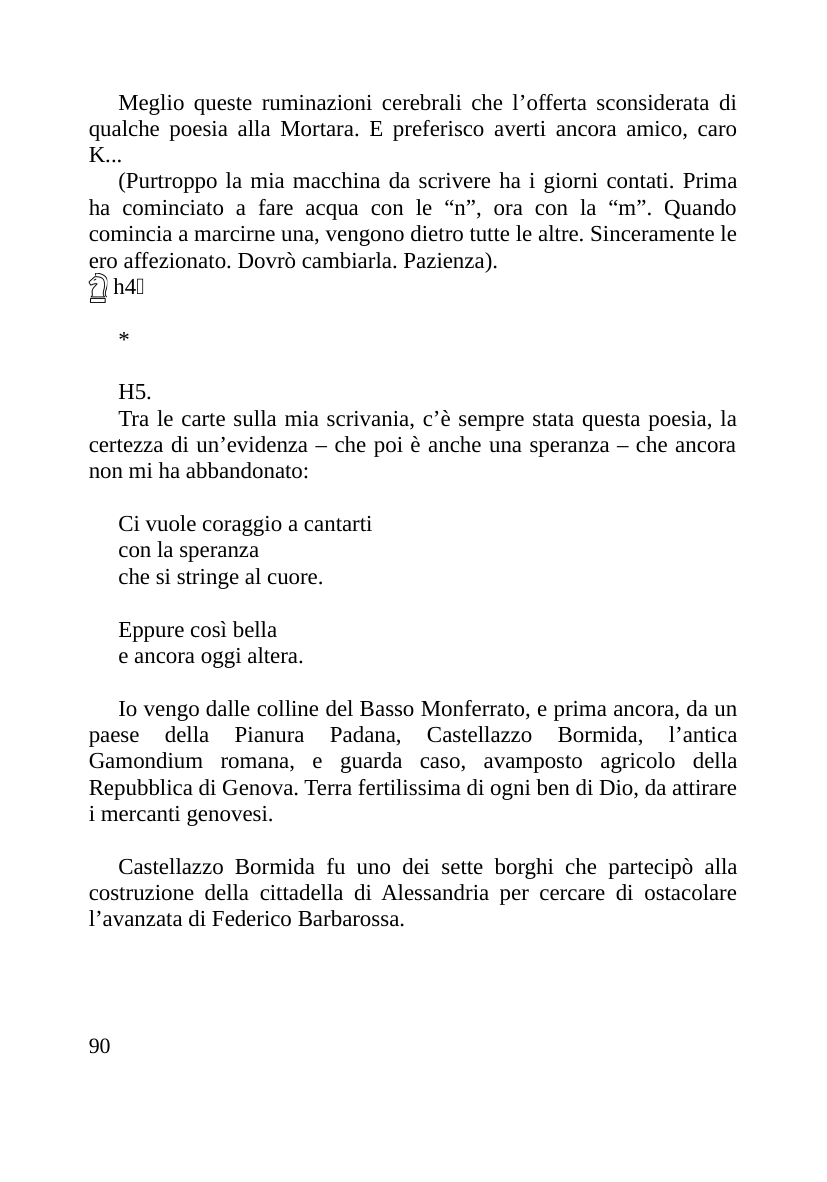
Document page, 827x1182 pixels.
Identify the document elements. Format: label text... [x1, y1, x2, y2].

text * [88, 326, 738, 352]
text Tra le carte sulla mia scrivania, c’è sempre stata questa poesia, la certezza di un’evidenza – che poi è anche una speranza – che ancora non mi ha abbandonato: [88, 405, 738, 484]
text Meglio queste ruminazioni cerebrali che l’offerta sconsiderata di qualche poesia alla Mortara. E preferisco averti ancora amico, caro K... [88, 88, 738, 168]
text h4g [108, 273, 738, 299]
text che si stringe al cuore. [88, 563, 738, 589]
text con la speranza [88, 537, 738, 563]
text H5. [88, 378, 738, 405]
text Eppure così bella [88, 616, 738, 642]
text Ci vuole coraggio a cantarti [88, 510, 738, 537]
text Castellazzo Bormida fu uno dei sette borghi che partecipò alla costruzione della cittadella di Alessandria per cercare di ostacolare l’avanzata di Federico Barbarossa. [88, 853, 738, 932]
picture [88, 273, 108, 303]
text Io vengo dalle colline del Basso Monferrato, e prima ancora, da un paese della Pianura Padana, Castellazzo Bormida, l’antica Gamondium romana, e guarda caso, avamposto agricolo della Repubblica di Genova. Terra fertilissima di ogni ben di Dio, da attirare i mercanti genovesi. [88, 695, 738, 826]
text (Purtroppo la mia macchina da scrivere ha i giorni contati. Prima ha cominciato a fare acqua con le “n”, ora con la “m”. Quando comincia a marcirne una, vengono dietro tutte le altre. Sinceramente le ero affezionato. Dovrò cambiarla. Pazienza). [88, 168, 738, 273]
text e ancora oggi altera. [88, 642, 738, 668]
